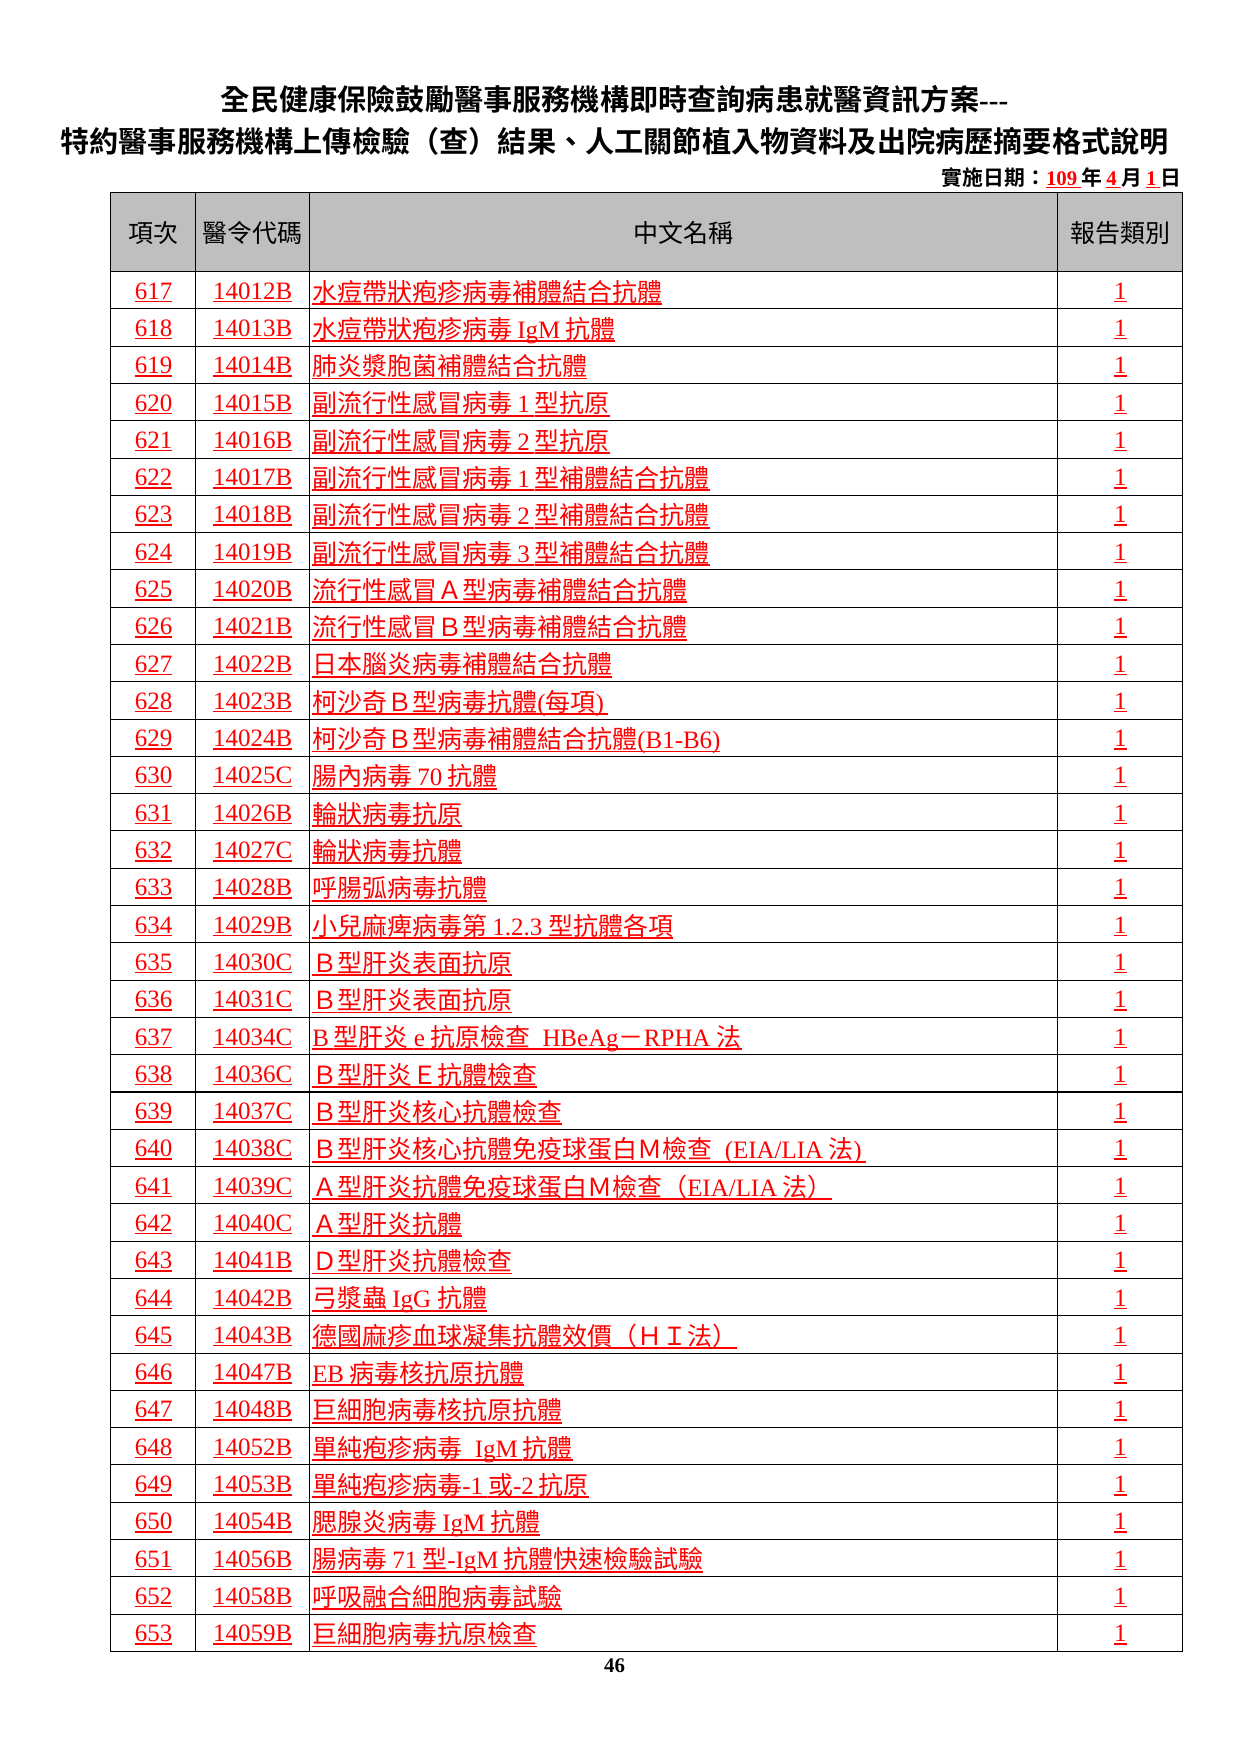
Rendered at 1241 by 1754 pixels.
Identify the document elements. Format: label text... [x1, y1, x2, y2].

table_cell B型肝炎e抗原檢查 HBeAg－RPHA 法 [310, 1018, 1057, 1054]
table_cell 1 [1058, 570, 1182, 607]
table_cell 巨細胞病毒抗原檢查 [310, 1615, 1057, 1651]
table_cell 輪狀病毒抗體 [310, 831, 1057, 868]
table_cell 618 [111, 309, 195, 346]
table_cell 1 [1058, 347, 1182, 383]
table_cell 肺炎漿胞菌補體結合抗體 [310, 347, 1057, 383]
table_cell 1 [1058, 1428, 1182, 1464]
table_cell 629 [111, 720, 195, 756]
table_cell 14048B [196, 1391, 309, 1427]
table_cell 14038C [196, 1130, 309, 1166]
table_cell 624 [111, 533, 195, 569]
table_cell 14047B [196, 1354, 309, 1390]
table_cell 1 [1058, 720, 1182, 756]
table_cell 14041B [196, 1242, 309, 1278]
table_cell 輪狀病毒抗原 [310, 794, 1057, 830]
table_cell 柯沙奇Ｂ型病毒抗體(每項) [310, 682, 1057, 718]
table_cell 638 [111, 1055, 195, 1091]
table_cell 小兒麻痺病毒第1.2.3 型抗體各項 [310, 906, 1057, 942]
table_cell 1 [1058, 645, 1182, 681]
table_cell 水痘帶狀疱疹病毒補體結合抗體 [310, 272, 1057, 308]
table_cell 1 [1058, 421, 1182, 457]
table_cell 646 [111, 1354, 195, 1390]
table_cell Ｄ型肝炎抗體檢查 [310, 1242, 1057, 1278]
table_cell 636 [111, 981, 195, 1017]
table_cell 14053B [196, 1465, 309, 1502]
table_cell 副流行性感冒病毒2型抗原 [310, 421, 1057, 457]
table_cell 14014B [196, 347, 309, 383]
table_cell 14026B [196, 794, 309, 830]
table_cell 645 [111, 1316, 195, 1352]
table_cell 14054B [196, 1503, 309, 1539]
table_cell 14023B [196, 682, 309, 718]
table_cell 1 [1058, 1167, 1182, 1203]
table_cell 1 [1058, 981, 1182, 1017]
table_cell 633 [111, 869, 195, 905]
table_cell Ｂ型肝炎核心抗體檢查 [310, 1093, 1057, 1129]
table_cell 1 [1058, 831, 1182, 868]
table_cell 1 [1058, 869, 1182, 905]
table_cell 635 [111, 943, 195, 979]
table_cell 14024B [196, 720, 309, 756]
table_cell 634 [111, 906, 195, 942]
table_cell 632 [111, 831, 195, 868]
table_cell 14034C [196, 1018, 309, 1054]
table_cell 1 [1058, 682, 1182, 718]
table_cell 617 [111, 272, 195, 308]
table_cell 1 [1058, 1316, 1182, 1352]
table_header 醫令代碼 [196, 193, 309, 271]
table_cell 副流行性感冒病毒1型補體結合抗體 [310, 459, 1057, 495]
table_cell 德國麻疹血球凝集抗體效價（ＨＩ法） [310, 1316, 1057, 1352]
table_cell 640 [111, 1130, 195, 1166]
table_cell 1 [1058, 1242, 1182, 1278]
table_cell 644 [111, 1279, 195, 1315]
table_cell 14030C [196, 943, 309, 979]
table_cell 14039C [196, 1167, 309, 1203]
table_cell 1 [1058, 906, 1182, 942]
table_cell 1 [1058, 1279, 1182, 1315]
table_cell 14022B [196, 645, 309, 681]
table_cell 1 [1058, 384, 1182, 420]
table_cell 14025C [196, 757, 309, 793]
table_cell 1 [1058, 1577, 1182, 1613]
table_cell Ｂ型肝炎Ｅ抗體檢查 [310, 1055, 1057, 1091]
table_cell 630 [111, 757, 195, 793]
table_cell 642 [111, 1204, 195, 1241]
table_cell 1 [1058, 1391, 1182, 1427]
table_cell 14059B [196, 1615, 309, 1651]
table_cell 619 [111, 347, 195, 383]
table_cell 643 [111, 1242, 195, 1278]
table_cell 639 [111, 1093, 195, 1129]
table_cell 1 [1058, 1018, 1182, 1054]
table_cell 水痘帶狀疱疹病毒IgM抗體 [310, 309, 1057, 346]
table_cell 1 [1058, 608, 1182, 644]
table_cell 14015B [196, 384, 309, 420]
table_header 中文名稱 [310, 193, 1057, 271]
table_cell Ａ型肝炎抗體 [310, 1204, 1057, 1241]
table_cell 流行性感冒Ｂ型病毒補體結合抗體 [310, 608, 1057, 644]
table_cell 14031C [196, 981, 309, 1017]
table_cell 1 [1058, 309, 1182, 346]
table_cell 14021B [196, 608, 309, 644]
table_cell 620 [111, 384, 195, 420]
table_cell Ｂ型肝炎核心抗體免疫球蛋白Ｍ檢查 (EIA/LIA法) [310, 1130, 1057, 1166]
table_cell 呼腸弧病毒抗體 [310, 869, 1057, 905]
table_cell 14029B [196, 906, 309, 942]
table_cell 1 [1058, 1130, 1182, 1166]
table_cell 單純疱疹病毒-1或-2抗原 [310, 1465, 1057, 1502]
table_cell 巨細胞病毒核抗原抗體 [310, 1391, 1057, 1427]
table_cell 1 [1058, 1204, 1182, 1241]
table_cell 641 [111, 1167, 195, 1203]
table_cell 腮腺炎病毒IgM抗體 [310, 1503, 1057, 1539]
table_cell 弓漿蟲IgG 抗體 [310, 1279, 1057, 1315]
table_cell 14017B [196, 459, 309, 495]
table_cell 14037C [196, 1093, 309, 1129]
table_cell 1 [1058, 757, 1182, 793]
table_cell 流行性感冒Ａ型病毒補體結合抗體 [310, 570, 1057, 607]
table_cell 628 [111, 682, 195, 718]
table_cell 腸內病毒70抗體 [310, 757, 1057, 793]
table_cell 副流行性感冒病毒3型補體結合抗體 [310, 533, 1057, 569]
table_cell 1 [1058, 1055, 1182, 1091]
table_cell 650 [111, 1503, 195, 1539]
table_cell 14042B [196, 1279, 309, 1315]
table_cell 副流行性感冒病毒1型抗原 [310, 384, 1057, 420]
table_cell 648 [111, 1428, 195, 1464]
table_cell 1 [1058, 1503, 1182, 1539]
table_cell 14043B [196, 1316, 309, 1352]
table_cell 647 [111, 1391, 195, 1427]
table_cell 653 [111, 1615, 195, 1651]
table_cell 副流行性感冒病毒2型補體結合抗體 [310, 496, 1057, 532]
table_cell 627 [111, 645, 195, 681]
table_cell 623 [111, 496, 195, 532]
table_cell 14036C [196, 1055, 309, 1091]
table_header 項次 [111, 193, 195, 271]
table_cell 14052B [196, 1428, 309, 1464]
table_cell 1 [1058, 533, 1182, 569]
table_cell 14028B [196, 869, 309, 905]
table_cell 單純疱疹病毒 IgM抗體 [310, 1428, 1057, 1464]
table_cell 1 [1058, 943, 1182, 979]
table_cell 1 [1058, 496, 1182, 532]
table_cell 14019B [196, 533, 309, 569]
table_cell 14027C [196, 831, 309, 868]
table_cell 柯沙奇Ｂ型病毒補體結合抗體(B1-B6) [310, 720, 1057, 756]
table_cell Ａ型肝炎抗體免疫球蛋白Ｍ檢查（EIA/LIA法） [310, 1167, 1057, 1203]
table_cell 1 [1058, 794, 1182, 830]
table_cell 1 [1058, 272, 1182, 308]
table_cell 1 [1058, 1093, 1182, 1129]
table_cell Ｂ型肝炎表面抗原 [310, 981, 1057, 1017]
table_cell 621 [111, 421, 195, 457]
table_cell Ｂ型肝炎表面抗原 [310, 943, 1057, 979]
table_cell 651 [111, 1540, 195, 1576]
table_cell 1 [1058, 1540, 1182, 1576]
table_cell 14056B [196, 1540, 309, 1576]
table_cell 631 [111, 794, 195, 830]
table_cell 14058B [196, 1577, 309, 1613]
table_cell 14012B [196, 272, 309, 308]
table_cell EB病毒核抗原抗體 [310, 1354, 1057, 1390]
table_cell 1 [1058, 1354, 1182, 1390]
table_cell 1 [1058, 1465, 1182, 1502]
table_cell 14018B [196, 496, 309, 532]
table_cell 637 [111, 1018, 195, 1054]
table_cell 626 [111, 608, 195, 644]
table_cell 14020B [196, 570, 309, 607]
table_cell 652 [111, 1577, 195, 1613]
table_cell 625 [111, 570, 195, 607]
table_cell 日本腦炎病毒補體結合抗體 [310, 645, 1057, 681]
table_header 報告類別 [1058, 193, 1182, 271]
table_cell 1 [1058, 1615, 1182, 1651]
table_cell 14013B [196, 309, 309, 346]
table_cell 622 [111, 459, 195, 495]
table_cell 14016B [196, 421, 309, 457]
table_cell 腸病毒71型-IgM抗體快速檢驗試驗 [310, 1540, 1057, 1576]
table_cell 呼吸融合細胞病毒試驗 [310, 1577, 1057, 1613]
table_cell 649 [111, 1465, 195, 1502]
table_cell 14040C [196, 1204, 309, 1241]
table_cell 1 [1058, 459, 1182, 495]
